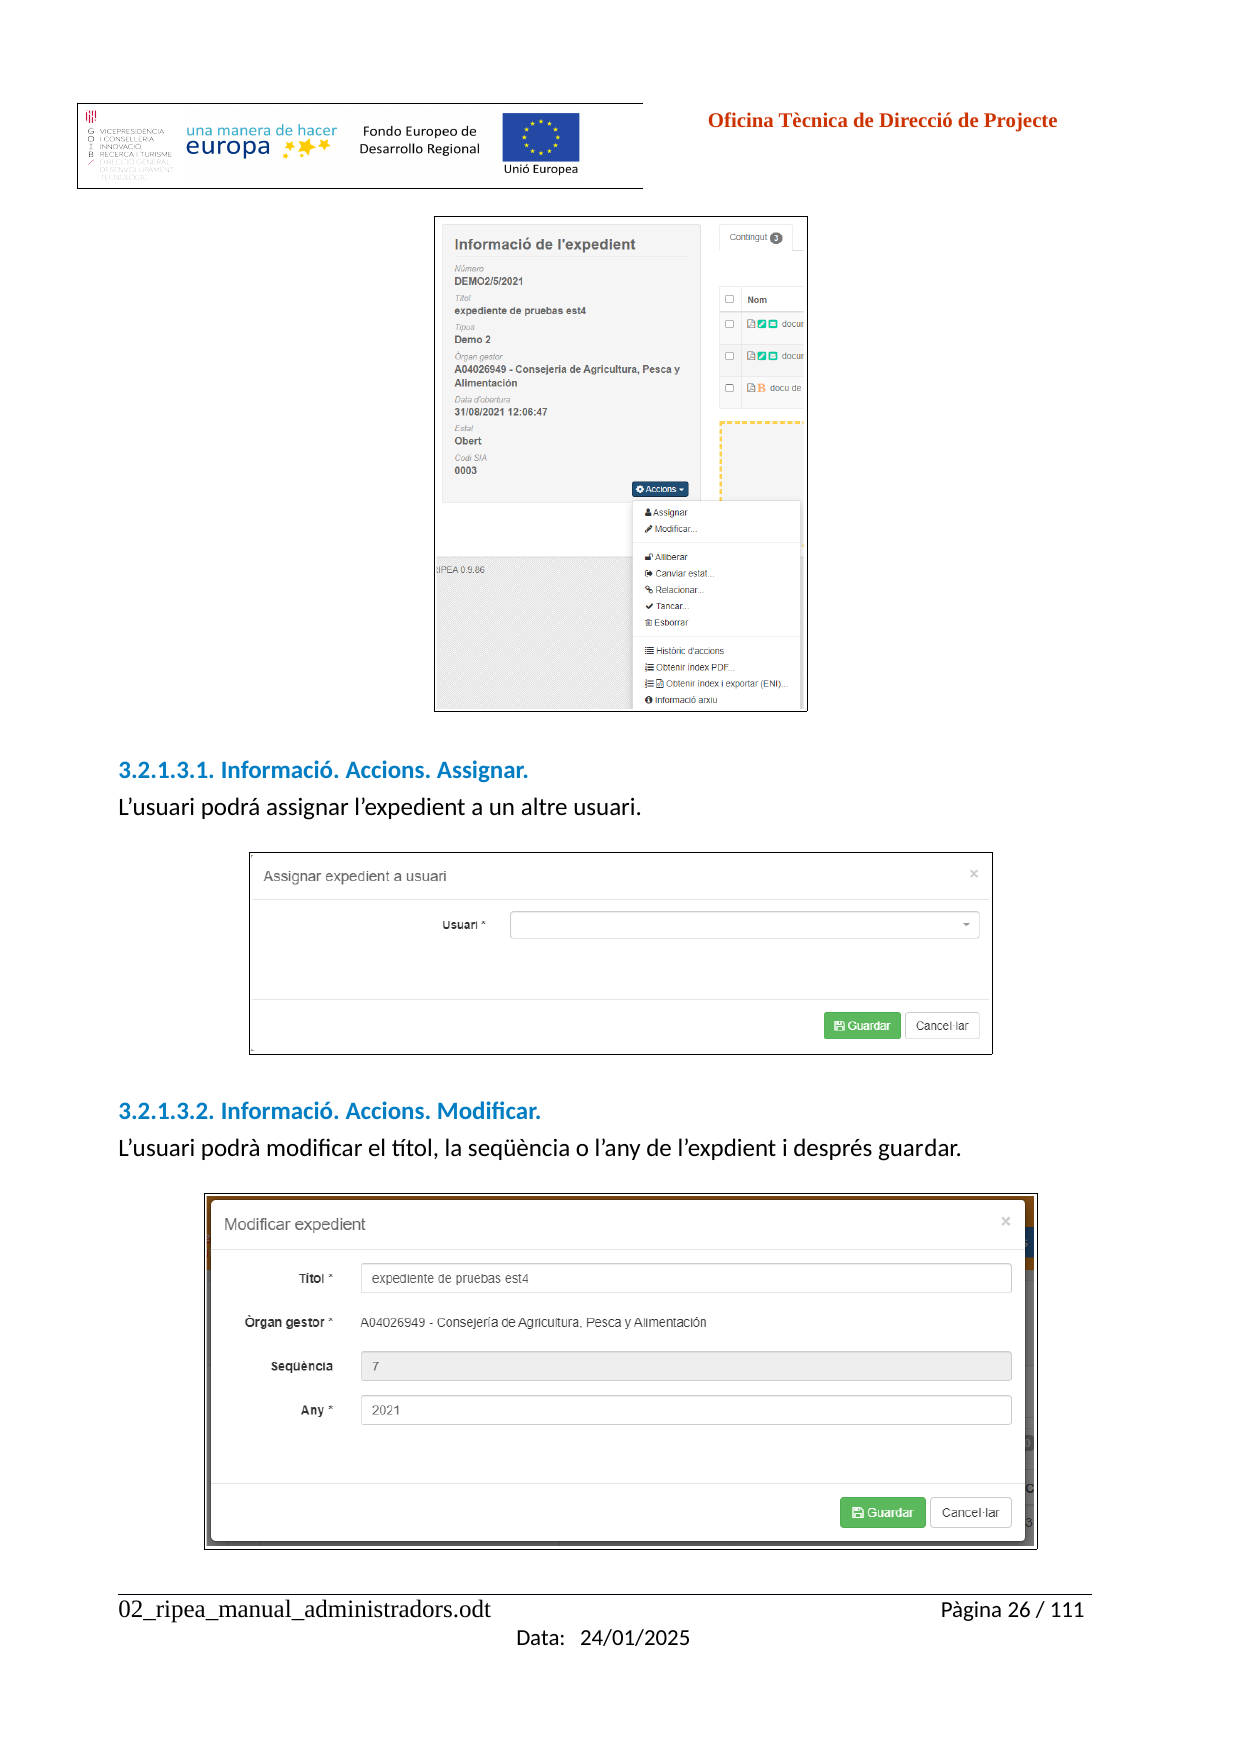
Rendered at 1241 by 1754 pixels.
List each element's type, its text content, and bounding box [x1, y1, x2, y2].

subtitle 3.2.1.3.1. Informació. Accions. Assignar. [118, 754, 1122, 785]
picture [251, 855, 989, 1051]
text L’usuari podrá assignar l’expedient a un altre usuari. [118, 791, 1122, 822]
text L’usuari podrà modificar el títol, la seqüència o l’any de l’expdient i després guardar. [118, 1132, 1122, 1163]
picture [206, 1196, 1034, 1546]
picture [184, 108, 585, 182]
picture [82, 108, 178, 182]
picture [436, 219, 804, 709]
subtitle 3.2.1.3.2. Informació. Accions. Modificar. [118, 1095, 1122, 1126]
